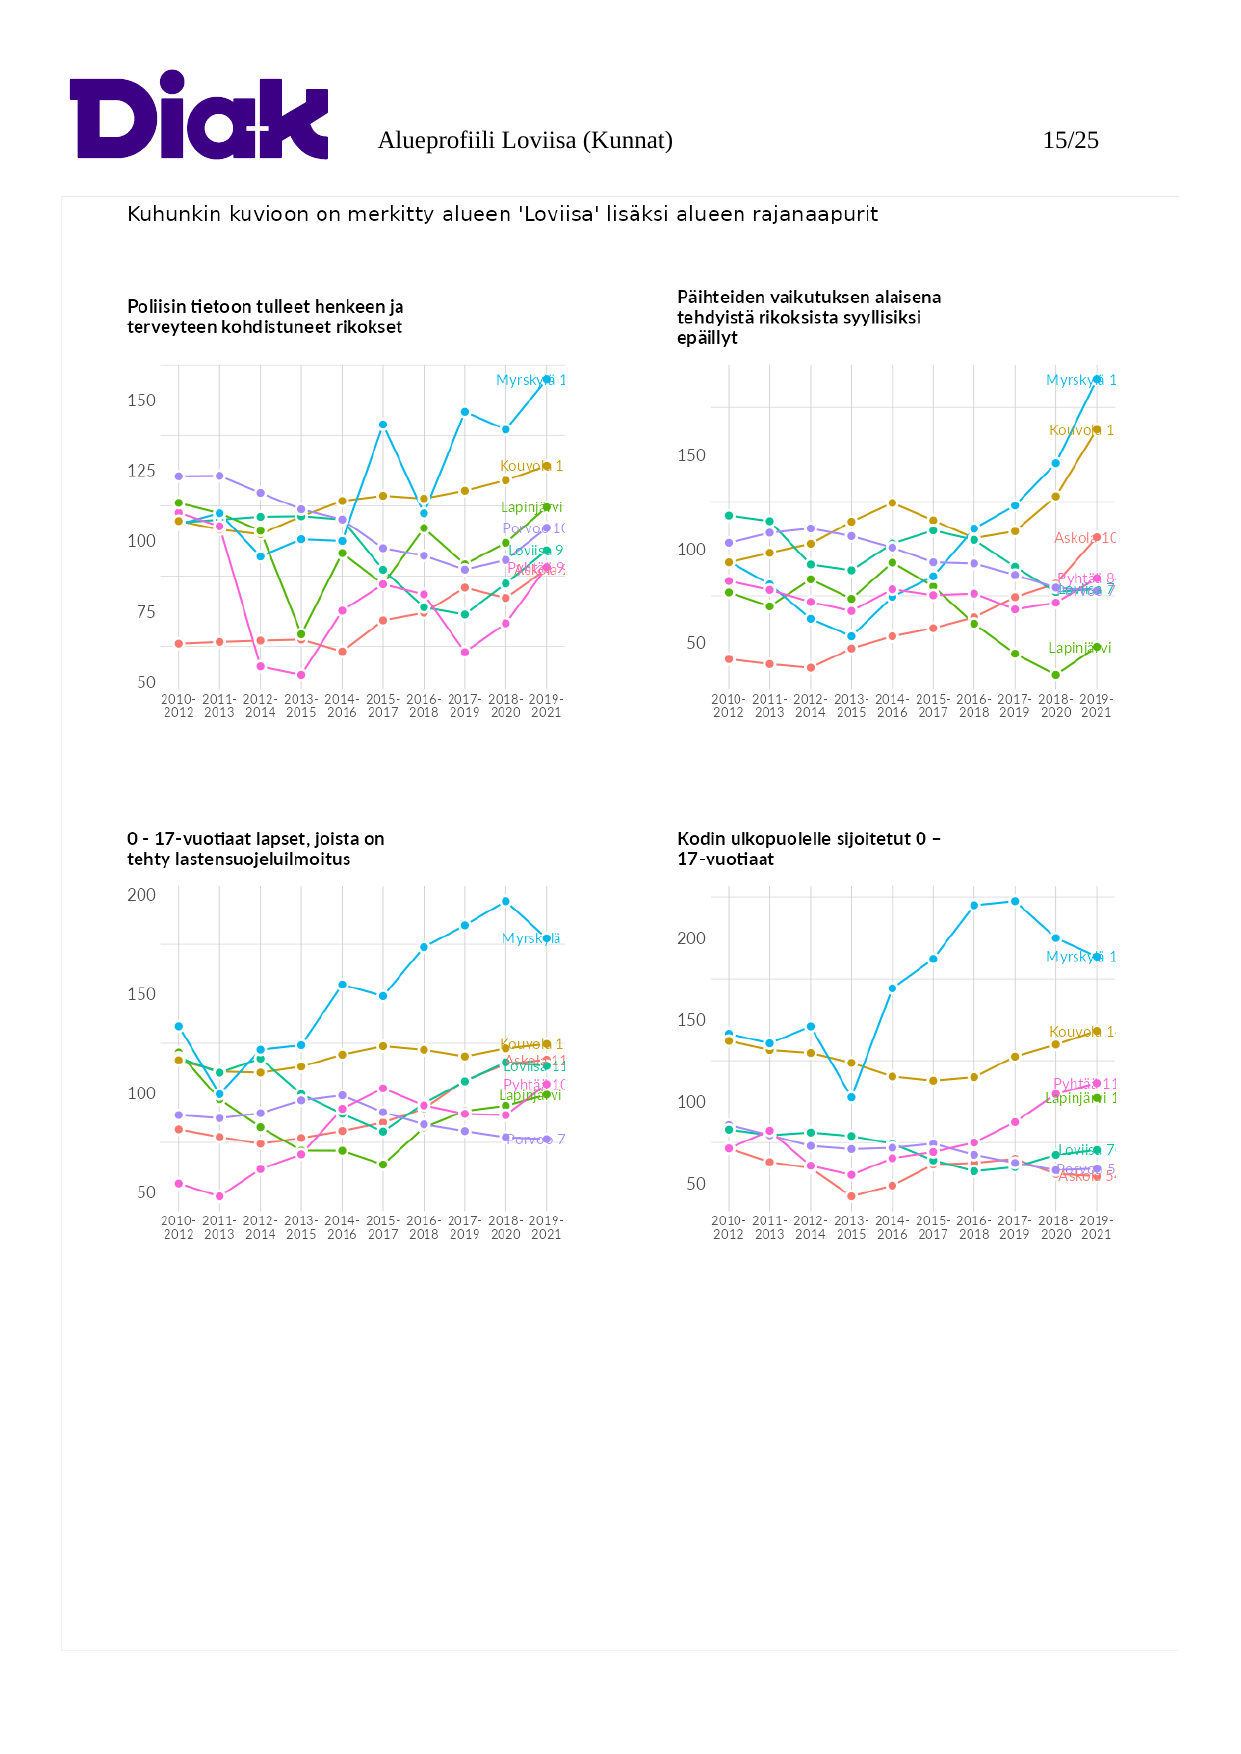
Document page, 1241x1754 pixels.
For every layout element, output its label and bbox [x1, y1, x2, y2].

picture [61, 196, 1179, 1651]
